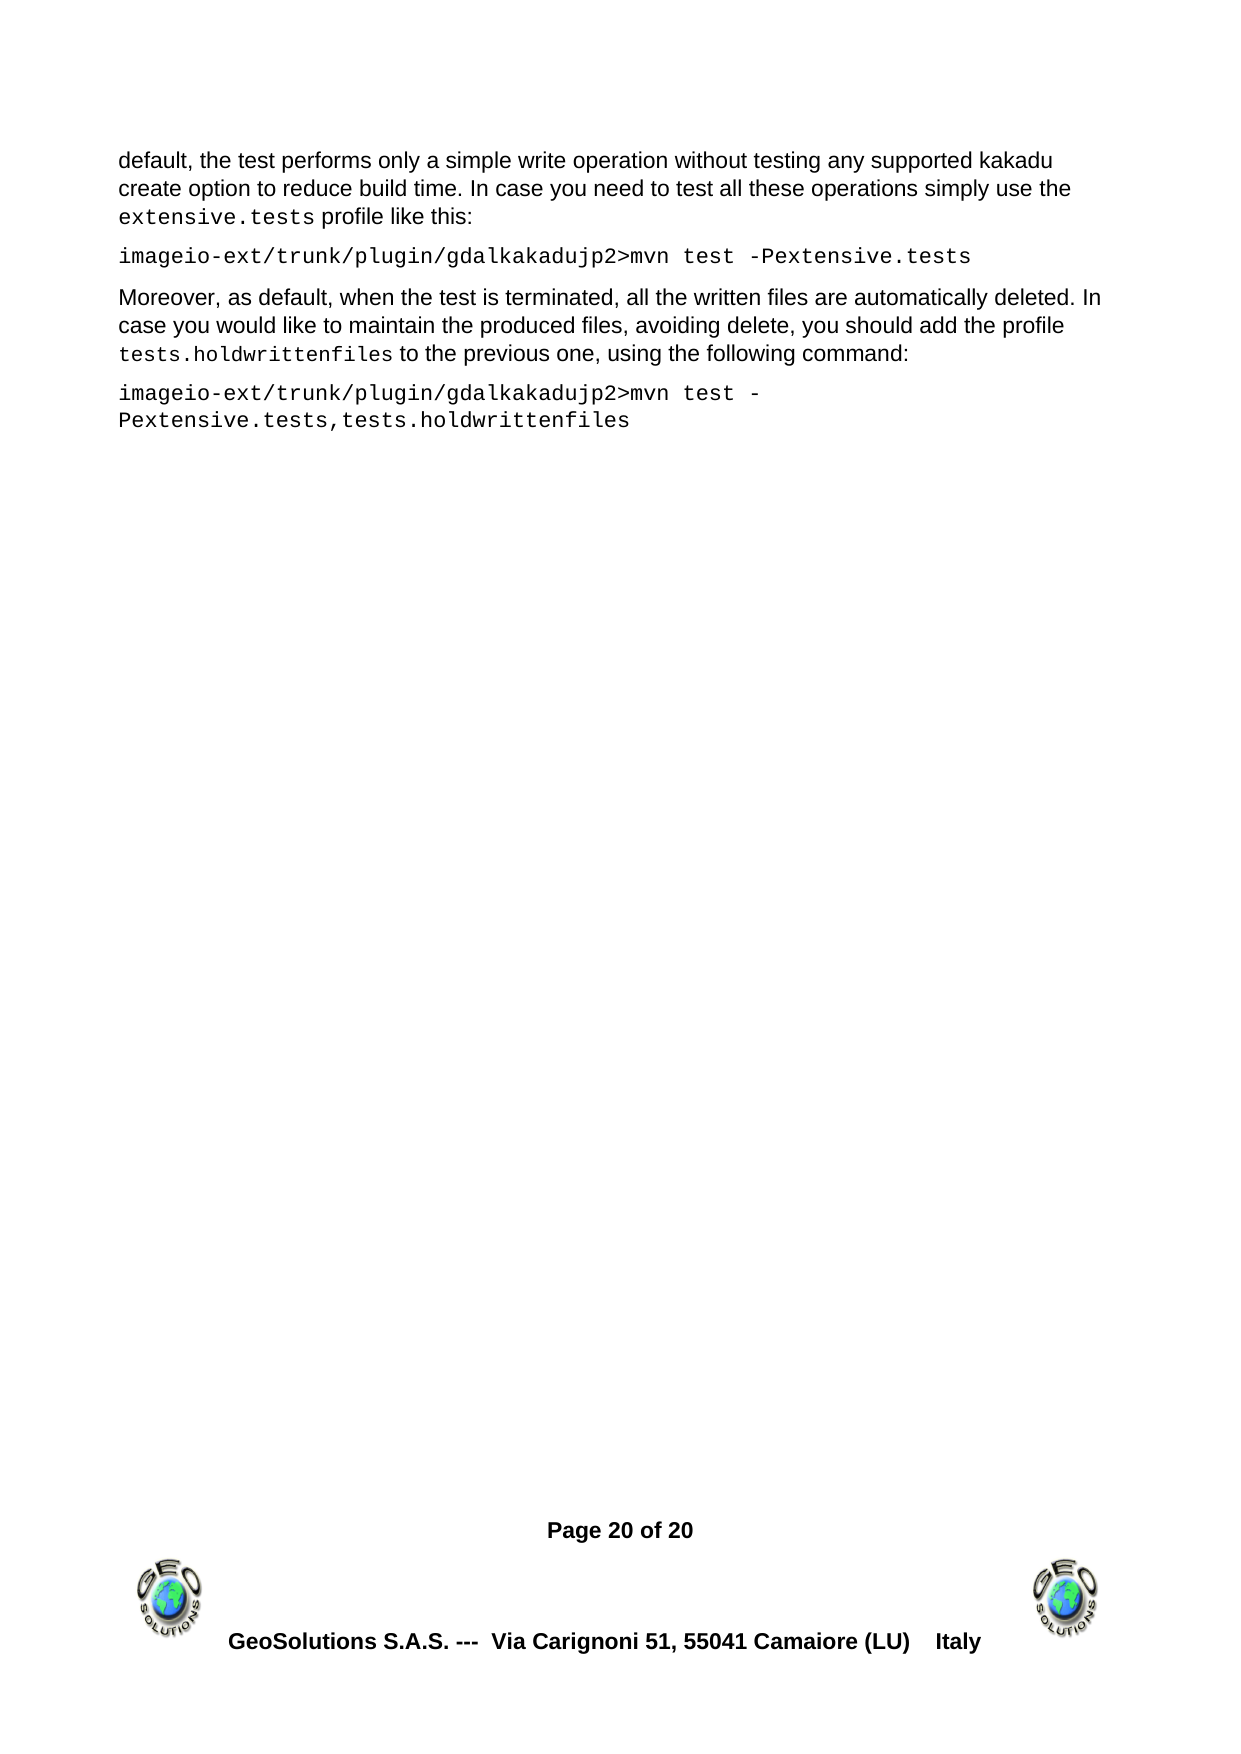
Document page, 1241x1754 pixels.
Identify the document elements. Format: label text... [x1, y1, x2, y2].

picture [134, 1552, 205, 1641]
text Moreover, as default, when the test is terminated, all the written files are automatically deleted. In case you would like to maintain the produced files, avoiding delete, you should add the profile tests.holdwrittenfiles to the previous one, using the following command: [118, 284, 1122, 368]
picture [1030, 1552, 1101, 1641]
text imageio-ext/trunk/plugin/gdalkakadujp2>mvn test -Pextensive.tests,tests.holdwrittenfiles [118, 382, 1122, 434]
text imageio-ext/trunk/plugin/gdalkakadujp2>mvn test -Pextensive.tests [118, 246, 1122, 270]
text default, the test performs only a simple write operation without testing any supported kakadu create option to reduce build time. In case you need to test all these operations simply use the extensive.tests profile like this: [118, 148, 1122, 231]
